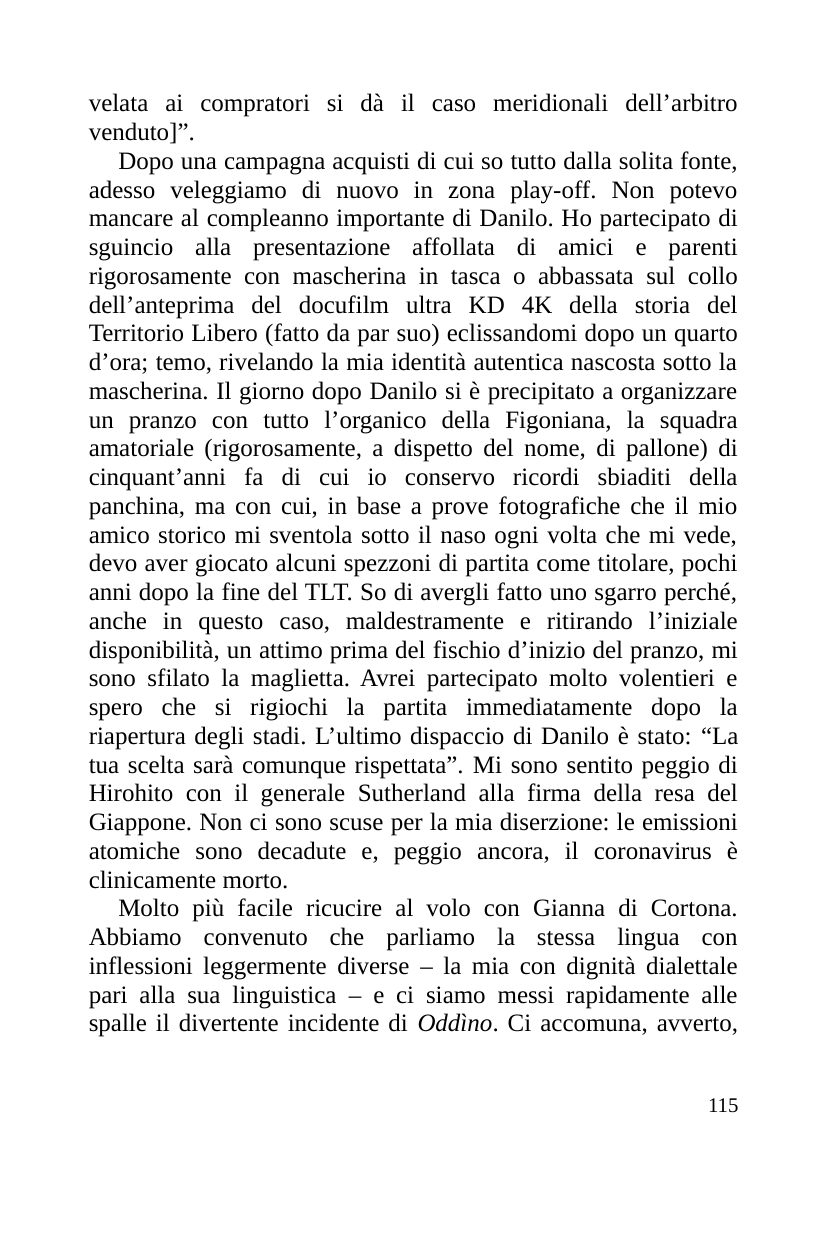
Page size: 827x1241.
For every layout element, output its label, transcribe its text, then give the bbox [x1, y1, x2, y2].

text Dopo una campagna acquisti di cui so tutto dalla solita fonte, adesso veleggiamo di nuovo in zona play-off. Non potevo mancare al compleanno importante di Danilo. Ho partecipato di sguincio alla presentazione affollata di amici e parenti rigorosamente con mascherina in tasca o abbassata sul collo dell’anteprima del docufilm ultra KD 4K della storia del Territorio Libero (fatto da par suo) eclissandomi dopo un quarto d’ora; temo, rivelando la mia identità autentica nascosta sotto la mascherina. Il giorno dopo Danilo si è precipitato a organizzare un pranzo con tutto l’organico della Figoniana, la squadra amatoriale (rigorosamente, a dispetto del nome, di pallone) di cinquant’anni fa di cui io conservo ricordi sbiaditi della panchina, ma con cui, in base a prove fotografiche che il mio amico storico mi sventola sotto il naso ogni volta che mi vede, devo aver giocato alcuni spezzoni di partita come titolare, pochi anni dopo la fine del TLT. So di avergli fatto uno sgarro perché, anche in questo caso, maldestramente e ritirando l’iniziale disponibilità, un attimo prima del fischio d’inizio del pranzo, mi sono sfilato la maglietta. Avrei partecipato molto volentieri e spero che si rigiochi la partita immediatamente dopo la riapertura degli stadi. L’ultimo dispaccio di Danilo è stato: “La tua scelta sarà comunque rispettata”. Mi sono sentito peggio di Hirohito con il generale Sutherland alla firma della resa del Giappone. Non ci sono scuse per la mia diserzione: le emissioni atomiche sono decadute e, peggio ancora, il coronavirus è clinicamente morto. [88, 146, 738, 893]
text Molto più facile ricucire al volo con Gianna di Cortona. Abbiamo convenuto che parliamo la stessa lingua con inflessioni leggermente diverse – la mia con dignità dialettale pari alla sua linguistica – e ci siamo messi rapidamente alle spalle il divertente incidente di Oddìno. Ci accomuna, avverto, [88, 893, 738, 1037]
text velata ai compratori si dà il caso meridionali dell’arbitro venduto]”. [88, 88, 738, 146]
